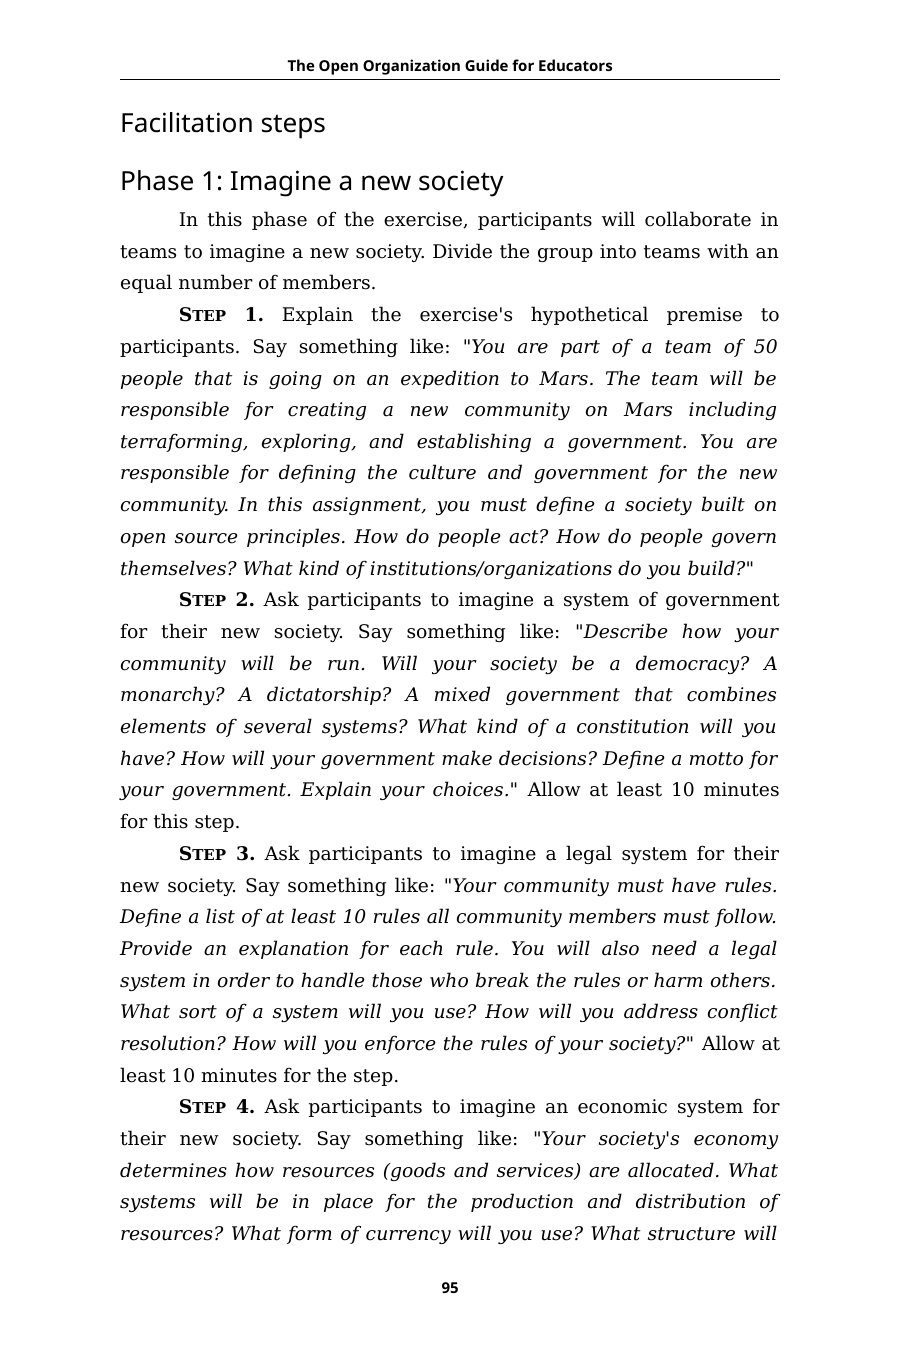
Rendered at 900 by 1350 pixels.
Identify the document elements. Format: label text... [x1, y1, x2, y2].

text Step 4. Ask participants to imagine an economic system for their new society. Say something like: "Your society's economy determines how resources (goods and services) are allocated. What systems will be in place for the production and distribution of resources? What form of currency will you use? What structure will [120, 1096, 780, 1245]
text In this phase of the exercise, participants will collaborate in teams to imagine a new society. Divide the group into teams with an equal number of members. [120, 209, 780, 294]
subtitle Phase 1: Imagine a new society [120, 166, 780, 196]
subtitle Facilitation steps [120, 109, 780, 139]
text Step 1. Explain the exercise's hypothetical premise to participants. Say something like: "You are part of a team of 50 people that is going on an expedition to Mars. The team will be responsible for creating a new community on Mars including terraforming, exploring, and establishing a government. You are responsible for defining the culture and government for the new community. In this assignment, you must define a society built on open source principles. How do people act? How do people govern themselves? What kind of institutions/organizations do you build?" [120, 304, 780, 579]
text Step 2. Ask participants to imagine a system of government for their new society. Say something like: "Describe how your community will be run. Will your society be a democracy? A monarchy? A dictatorship? A mixed government that combines elements of several systems? What kind of a constitution will you have? How will your government make decisions? Define a motto for your government. Explain your choices." Allow at least 10 minutes for this step. [120, 589, 780, 833]
text Step 3. Ask participants to imagine a legal system for their new society. Say something like: "Your community must have rules. Define a list of at least 10 rules all community members must follow. Provide an explanation for each rule. You will also need a legal system in order to handle those who break the rules or harm others. What sort of a system will you use? How will you address conflict resolution? How will you enforce the rules of your society?" Allow at least 10 minutes for the step. [120, 843, 780, 1086]
